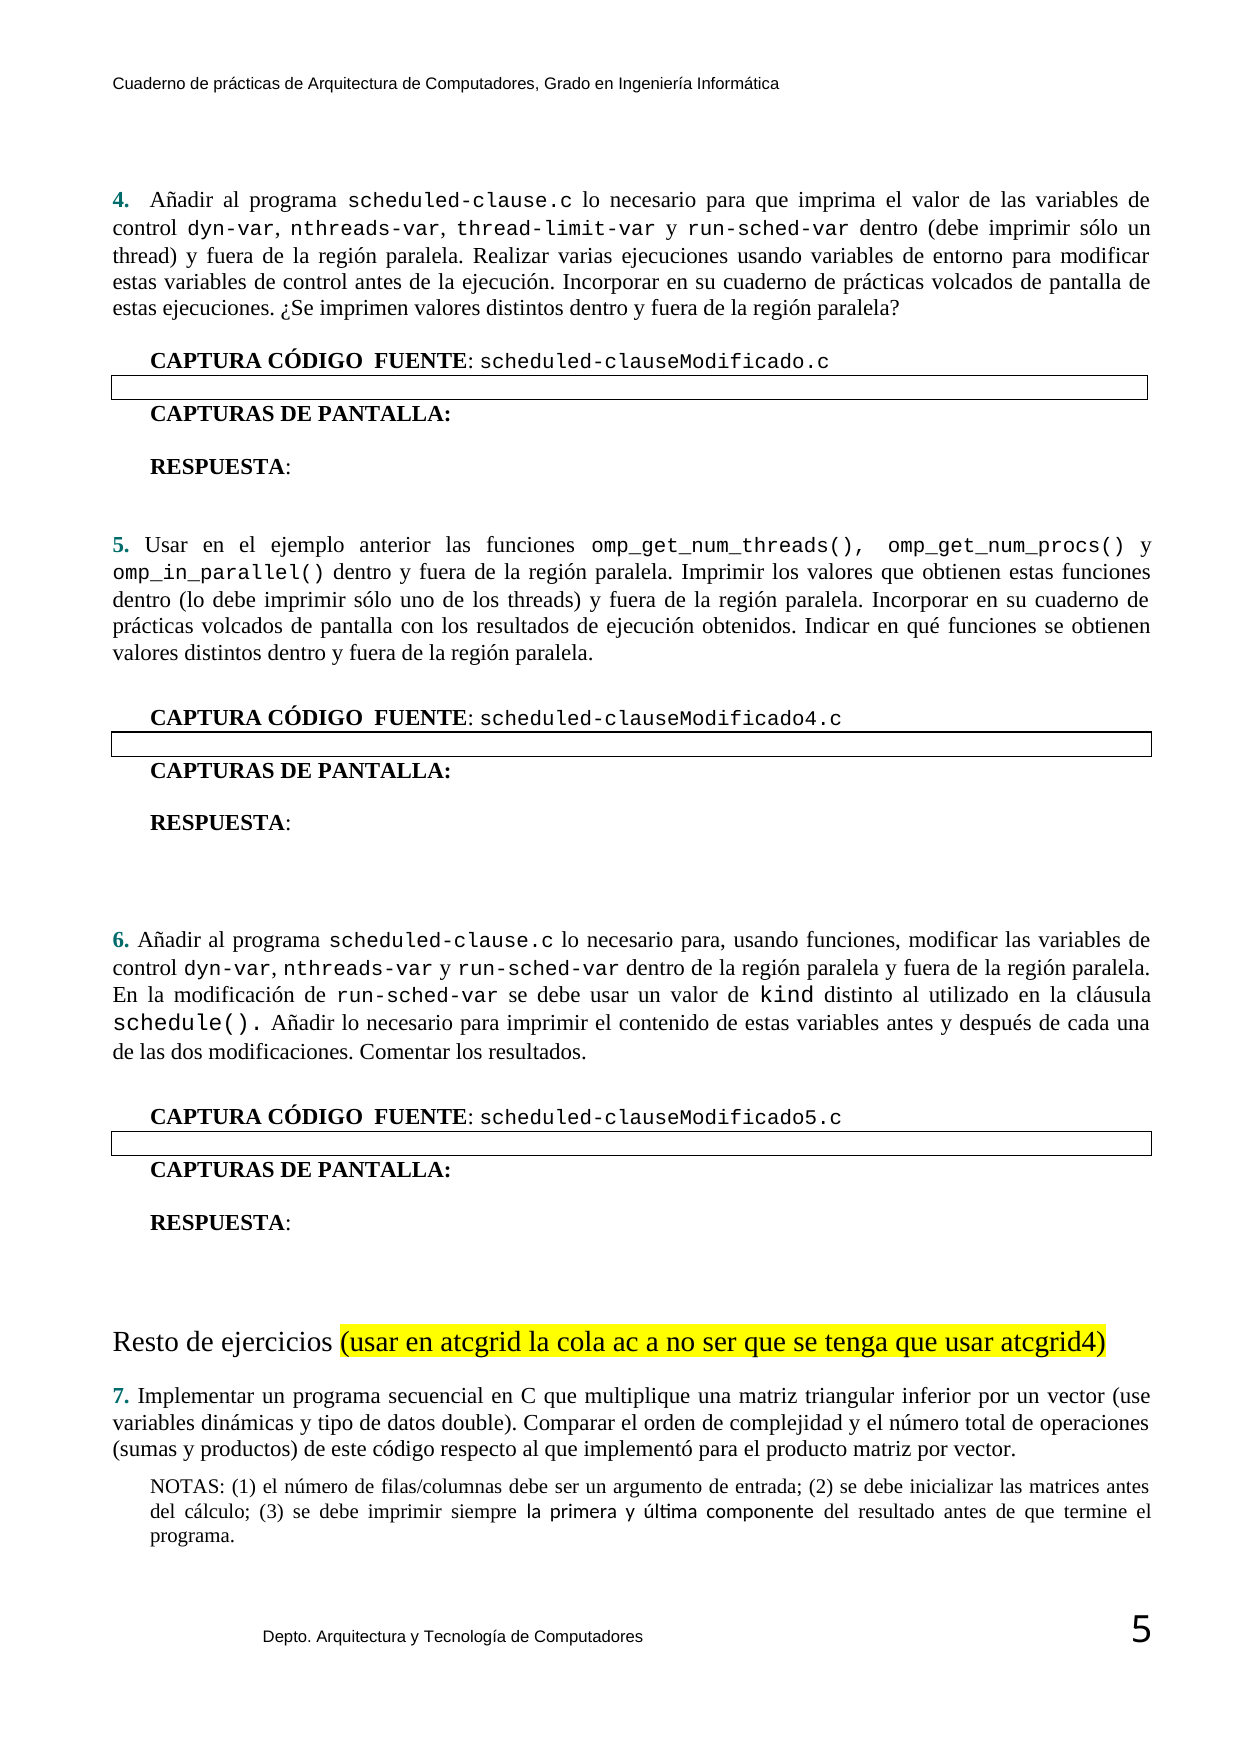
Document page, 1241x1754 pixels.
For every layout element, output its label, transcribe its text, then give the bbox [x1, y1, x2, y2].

text RESPUESTA: [150, 453, 1152, 479]
list 6. Añadir al programa scheduled-clause.c lo necesario para, usando funciones, modificar las variables de control dyn-var, nthreads-var y run-sched-var dentro de la región paralela y fuera de la región paralela. En la modificación de run-sched-var se debe usar un valor de kind distinto al utilizado en la cláusula schedule(). Añadir lo necesario para imprimir el contenido de estas variables antes y después de cada una de las dos modificaciones. Comentar los resultados. [112, 926, 1152, 1064]
list 4. Añadir al programa scheduled-clause.c lo necesario para que imprima el valor de las variables de control dyn-var, nthreads-var, thread-limit-var y run-sched-var dentro (debe imprimir sólo un thread) y fuera de la región paralela. Realizar varias ejecuciones usando variables de entorno para modificar estas variables de control antes de la ejecución. Incorporar en su cuaderno de prácticas volcados de pantalla de estas ejecuciones. ¿Se imprimen valores distintos dentro y fuera de la región paralela? [112, 187, 1152, 321]
table_header [112, 1132, 1151, 1155]
table_header [112, 733, 1151, 756]
text CAPTURA CÓDIGO FUENTE: scheduled-clauseModificado5.c [150, 1103, 1152, 1131]
text CAPTURAS DE PANTALLA: [150, 1156, 1152, 1182]
list 7. Implementar un programa secuencial en C que multiplique una matriz triangular inferior por un vector (use variables dinámicas y tipo de datos double). Comparar el orden de complejidad y el número total de operaciones (sumas y productos) de este código respecto al que implementó para el producto matriz por vector. [112, 1382, 1152, 1461]
text CAPTURA CÓDIGO FUENTE: scheduled-clauseModificado4.c [150, 704, 1152, 731]
text CAPTURA CÓDIGO FUENTE: scheduled-clauseModificado.c [150, 347, 1152, 375]
text CAPTURAS DE PANTALLA: [150, 400, 1152, 427]
text RESPUESTA: [150, 809, 1152, 836]
list NOTAS: (1) el número de filas/columnas debe ser un argumento de entrada; (2) se debe inicializar las matrices antes del cálculo; (3) se debe imprimir siempre la primera y última componente del resultado antes de que termine el programa. [150, 1474, 1152, 1547]
text CAPTURAS DE PANTALLA: [150, 757, 1152, 783]
subtitle Resto de ejercicios (usar en atcgrid la cola ac a no ser que se tenga que usar atcgrid4) [112, 1324, 1152, 1357]
list 5. Usar en el ejemplo anterior las funciones omp_get_num_threads(), omp_get_num_procs() y omp_in_parallel() dentro y fuera de la región paralela. Imprimir los valores que obtienen estas funciones dentro (lo debe imprimir sólo uno de los threads) y fuera de la región paralela. Incorporar en su cuaderno de prácticas volcados de pantalla con los resultados de ejecución obtenidos. Indicar en qué funciones se obtienen valores distintos dentro y fuera de la región paralela. [112, 531, 1152, 665]
table_header [112, 376, 1147, 399]
text RESPUESTA: [150, 1209, 1152, 1235]
